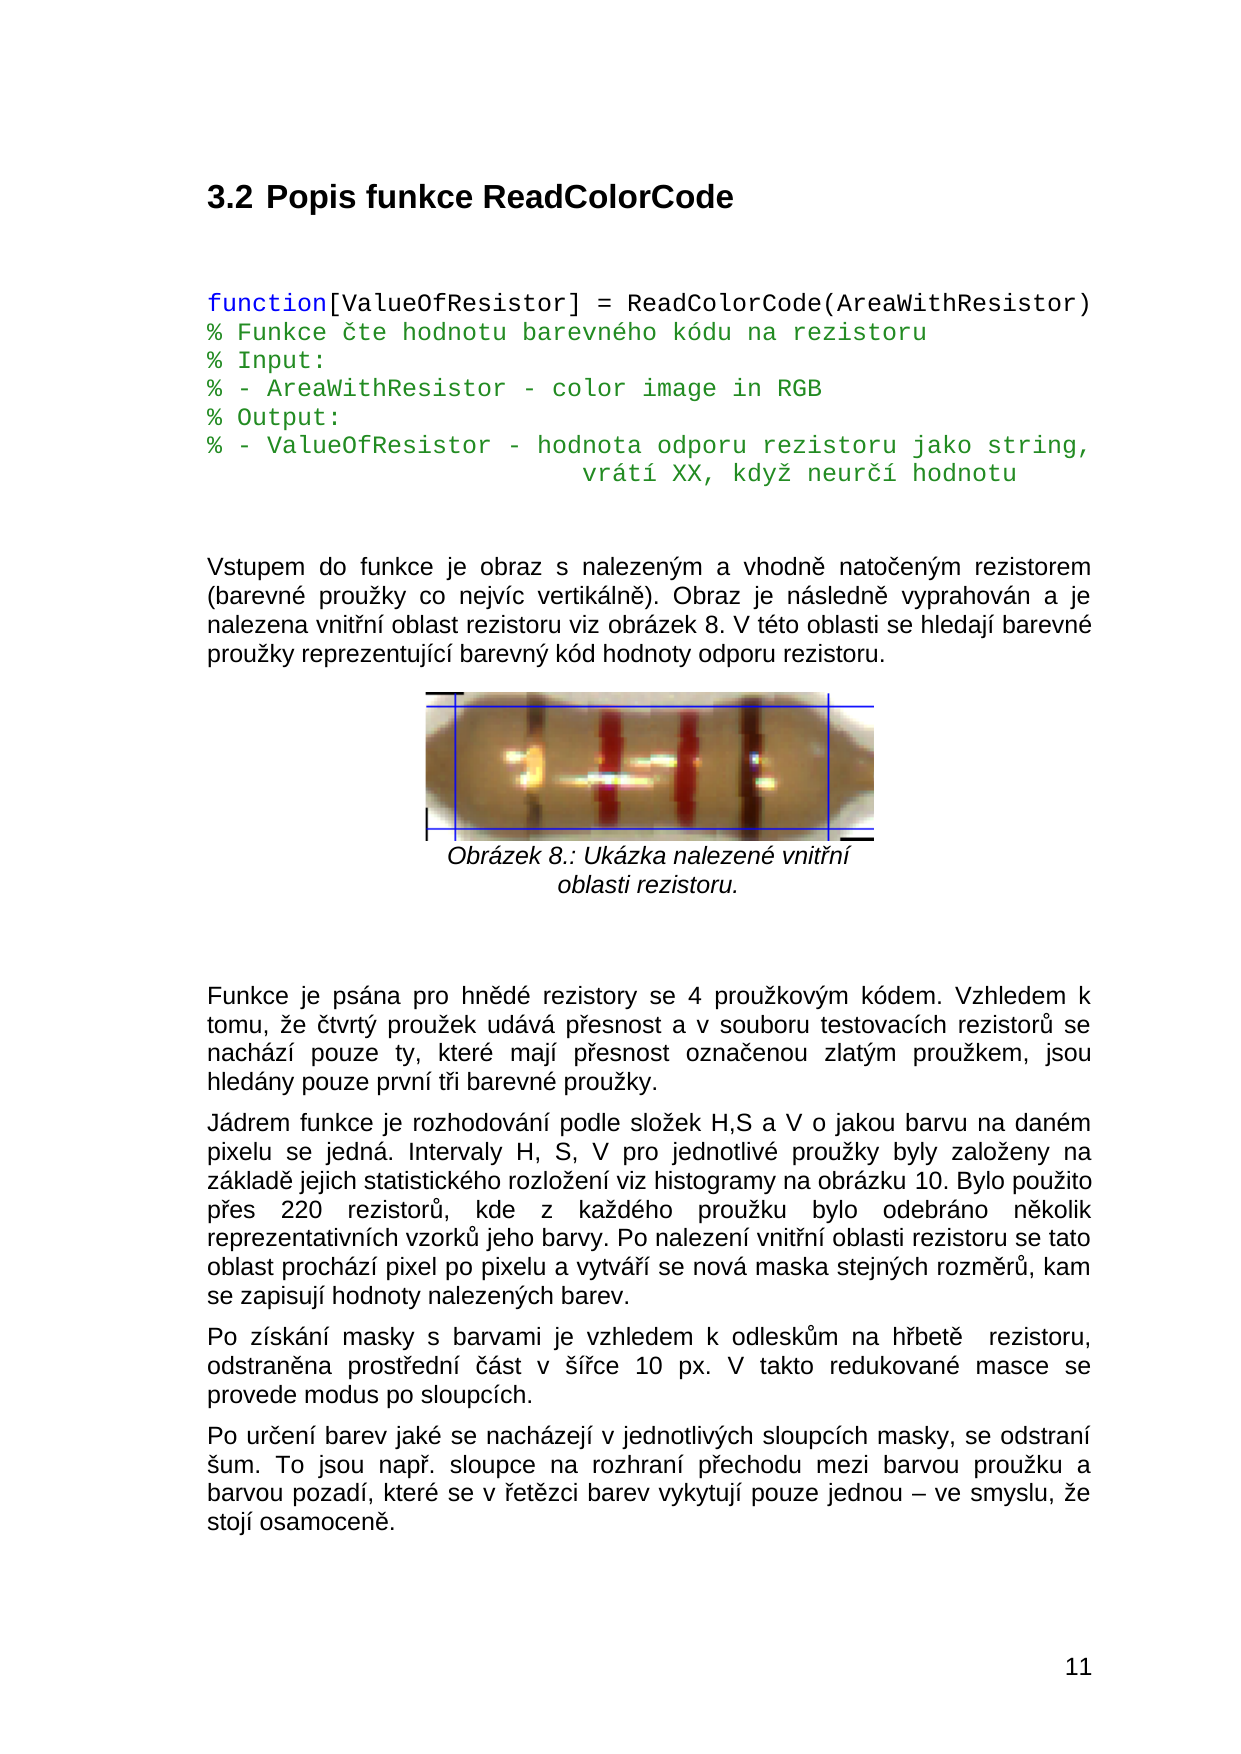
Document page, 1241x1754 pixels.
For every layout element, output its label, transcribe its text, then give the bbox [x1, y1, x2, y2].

text Funkce je psána pro hnědé rezistory se 4 proužkovým kódem. Vzhledem k tomu, že čtvrtý proužek udává přesnost a v souboru testovacích rezistorů se nachází pouze ty, které mají přesnost označenou zlatým proužkem, jsou hledány pouze první tři barevné proužky. [207, 981, 1092, 1096]
text % - AreaWithResistor - color image in RGB [207, 376, 1092, 404]
text Obrázek 8.: Ukázka nalezené vnitřní oblasti rezistoru. [425, 841, 874, 898]
text Vstupem do funkce je obraz s nalezeným a vhodně natočeným rezistorem (barevné proužky co nejvíc vertikálně). Obraz je následně vyprahován a je nalezena vnitřní oblast rezistoru viz obrázek 8. V této oblasti se hledají barevné proužky reprezentující barevný kód hodnoty odporu rezistoru. [207, 552, 1092, 667]
text % Input: [207, 347, 1092, 376]
text function[ValueOfResistor] = ReadColorCode(AreaWithResistor) [207, 291, 1092, 319]
text Jádrem funkce je rozhodování podle složek H,S a V o jakou barvu na daném pixelu se jedná. Intervaly H, S, V pro jednotlivé proužky byly založeny na základě jejich statistického rozložení viz histogramy na obrázku 10. Bylo použito přes 220 rezistorů, kde z každého proužku bylo odebráno několik reprezentativních vzorků jeho barvy. Po nalezení vnitřní oblasti rezistoru se tato oblast prochází pixel po pixelu a vytváří se nová maska stejných rozměrů, kam se zapisují hodnoty nalezených barev. [207, 1108, 1092, 1310]
text % - ValueOfResistor - hodnota odporu rezistoru jako string, vrátí XX, když neurčí hodnotu [207, 432, 1092, 489]
picture [425, 692, 874, 841]
subtitle Popis funkce ReadColorCode [207, 177, 1092, 216]
text % Funkce čte hodnotu barevného kódu na rezistoru [207, 319, 1092, 347]
text Po získání masky s barvami je vzhledem k odleskům na hřbetě rezistoru, odstraněna prostřední část v šířce 10 px. V takto redukované masce se provede modus po sloupcích. [207, 1322, 1092, 1408]
text % Output: [207, 404, 1092, 432]
text Po určení barev jaké se nacházejí v jednotlivých sloupcích masky, se odstraní šum. To jsou např. sloupce na rozhraní přechodu mezi barvou proužku a barvou pozadí, které se v řetězci barev vykytují pouze jednou – ve smyslu, že stojí osamoceně. [207, 1421, 1092, 1536]
